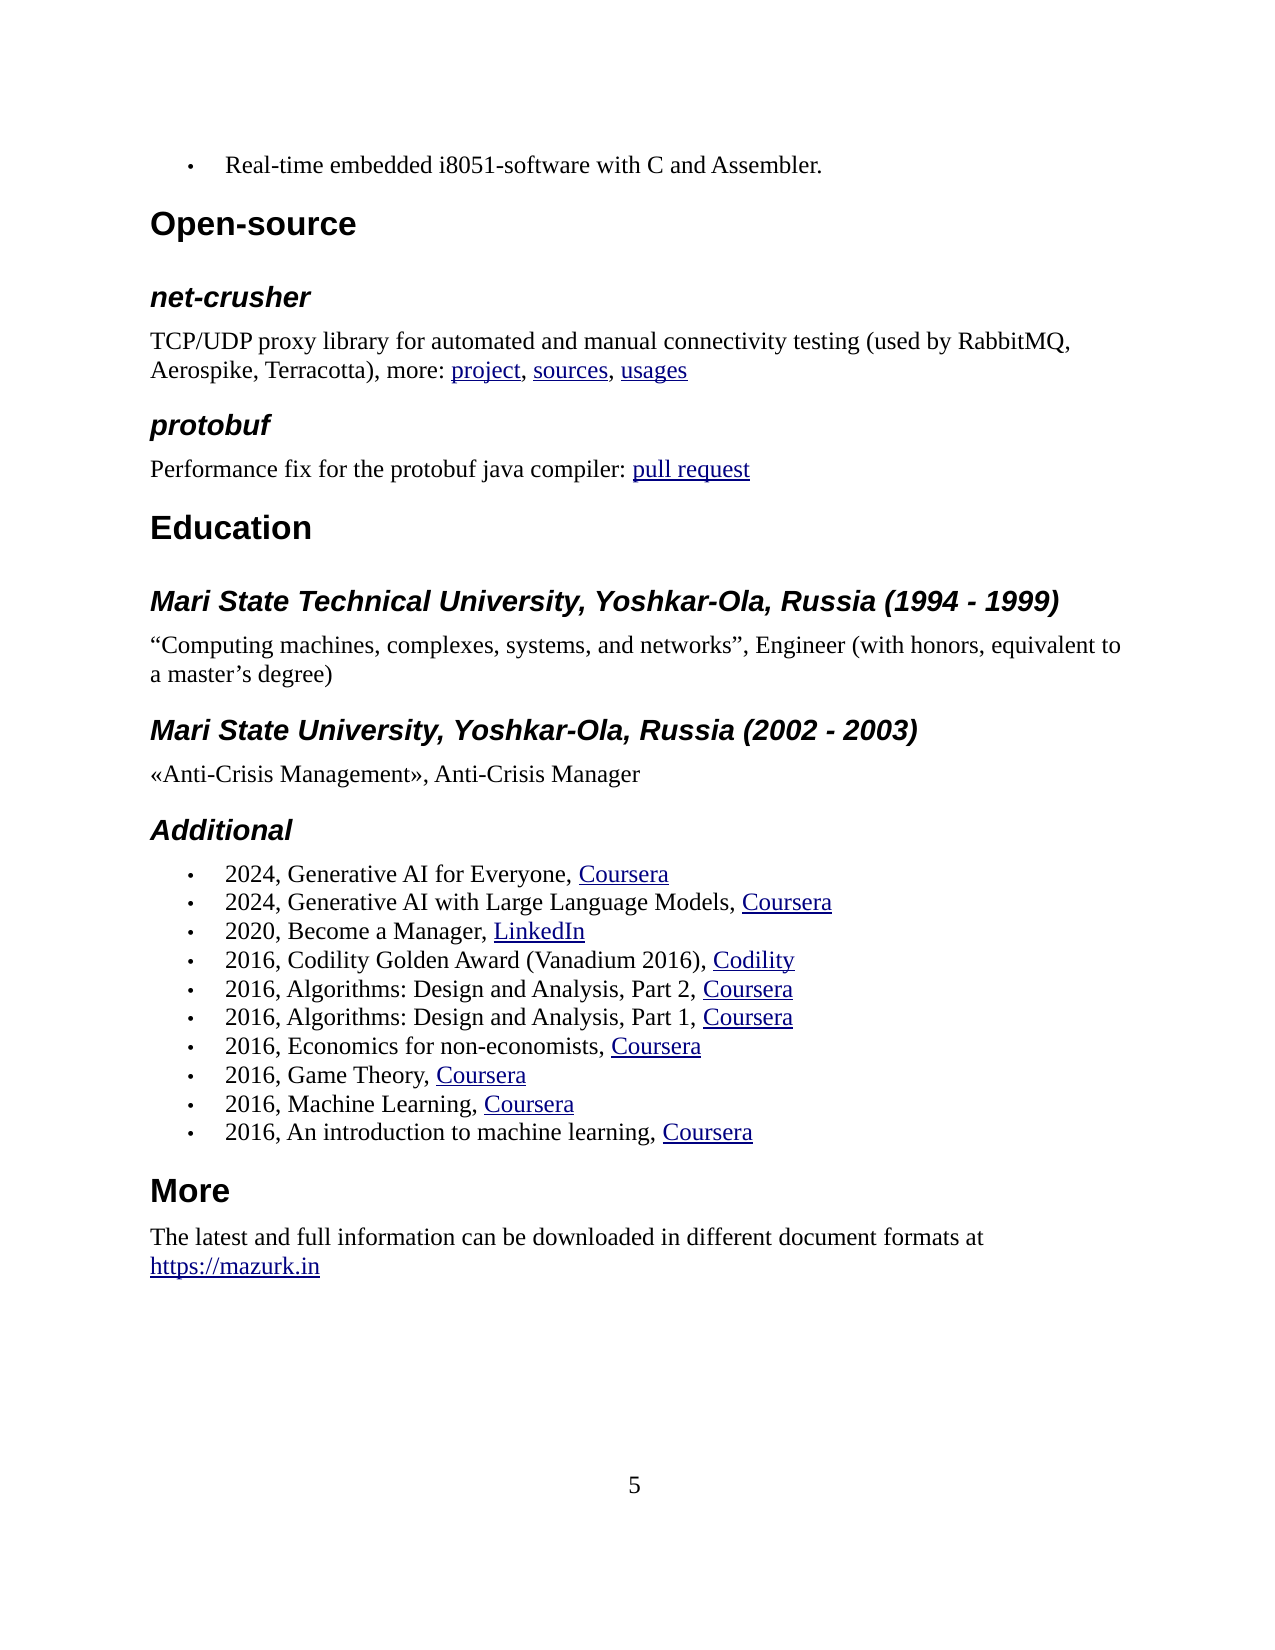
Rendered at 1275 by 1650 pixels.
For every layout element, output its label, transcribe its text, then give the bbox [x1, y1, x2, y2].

subtitle Education [150, 508, 1125, 547]
subtitle Mari State Technical University, Yoshkar-Ola, Russia (1994 - 1999) [150, 584, 1125, 618]
list 2016, Algorithms: Design and Analysis, Part 1, Coursera [187, 1002, 1125, 1031]
list 2016, Economics for non-economists, Coursera [187, 1031, 1125, 1060]
subtitle Open-source [150, 204, 1125, 242]
list 2024, Generative AI with Large Language Models, Coursera [187, 887, 1125, 916]
list 2016, Machine Learning, Coursera [187, 1089, 1125, 1117]
text TCP/UDP proxy library for automated and manual connectivity testing (used by RabbitMQ, Aerospike, Terracotta), more: project, sources, usages [150, 326, 1125, 383]
subtitle Additional [150, 813, 1125, 846]
list Real-time embedded i8051-software with C and Assembler. [187, 150, 1125, 179]
text The latest and full information can be downloaded in different document formats at https://mazurk.in [150, 1222, 1125, 1280]
subtitle Mari State University, Yoshkar-Ola, Russia (2002 - 2003) [150, 713, 1125, 746]
list 2016, Codility Golden Award (Vanadium 2016), Codility [187, 945, 1125, 974]
list 2016, An introduction to machine learning, Coursera [187, 1117, 1125, 1146]
text Performance fix for the protobuf java compiler: pull request [150, 454, 1125, 483]
list 2024, Generative AI for Everyone, Coursera [187, 859, 1125, 887]
list 2016, Algorithms: Design and Analysis, Part 2, Coursera [187, 974, 1125, 1002]
subtitle net-crusher [150, 280, 1125, 313]
subtitle More [150, 1171, 1125, 1210]
text “Computing machines, complexes, systems, and networks”, Engineer (with honors, equivalent to a master’s degree) [150, 630, 1125, 688]
subtitle protobuf [150, 408, 1125, 442]
list 2016, Game Theory, Coursera [187, 1060, 1125, 1089]
list 2020, Become a Manager, LinkedIn [187, 916, 1125, 945]
text «Anti-Crisis Management», Anti-Crisis Manager [150, 759, 1125, 788]
